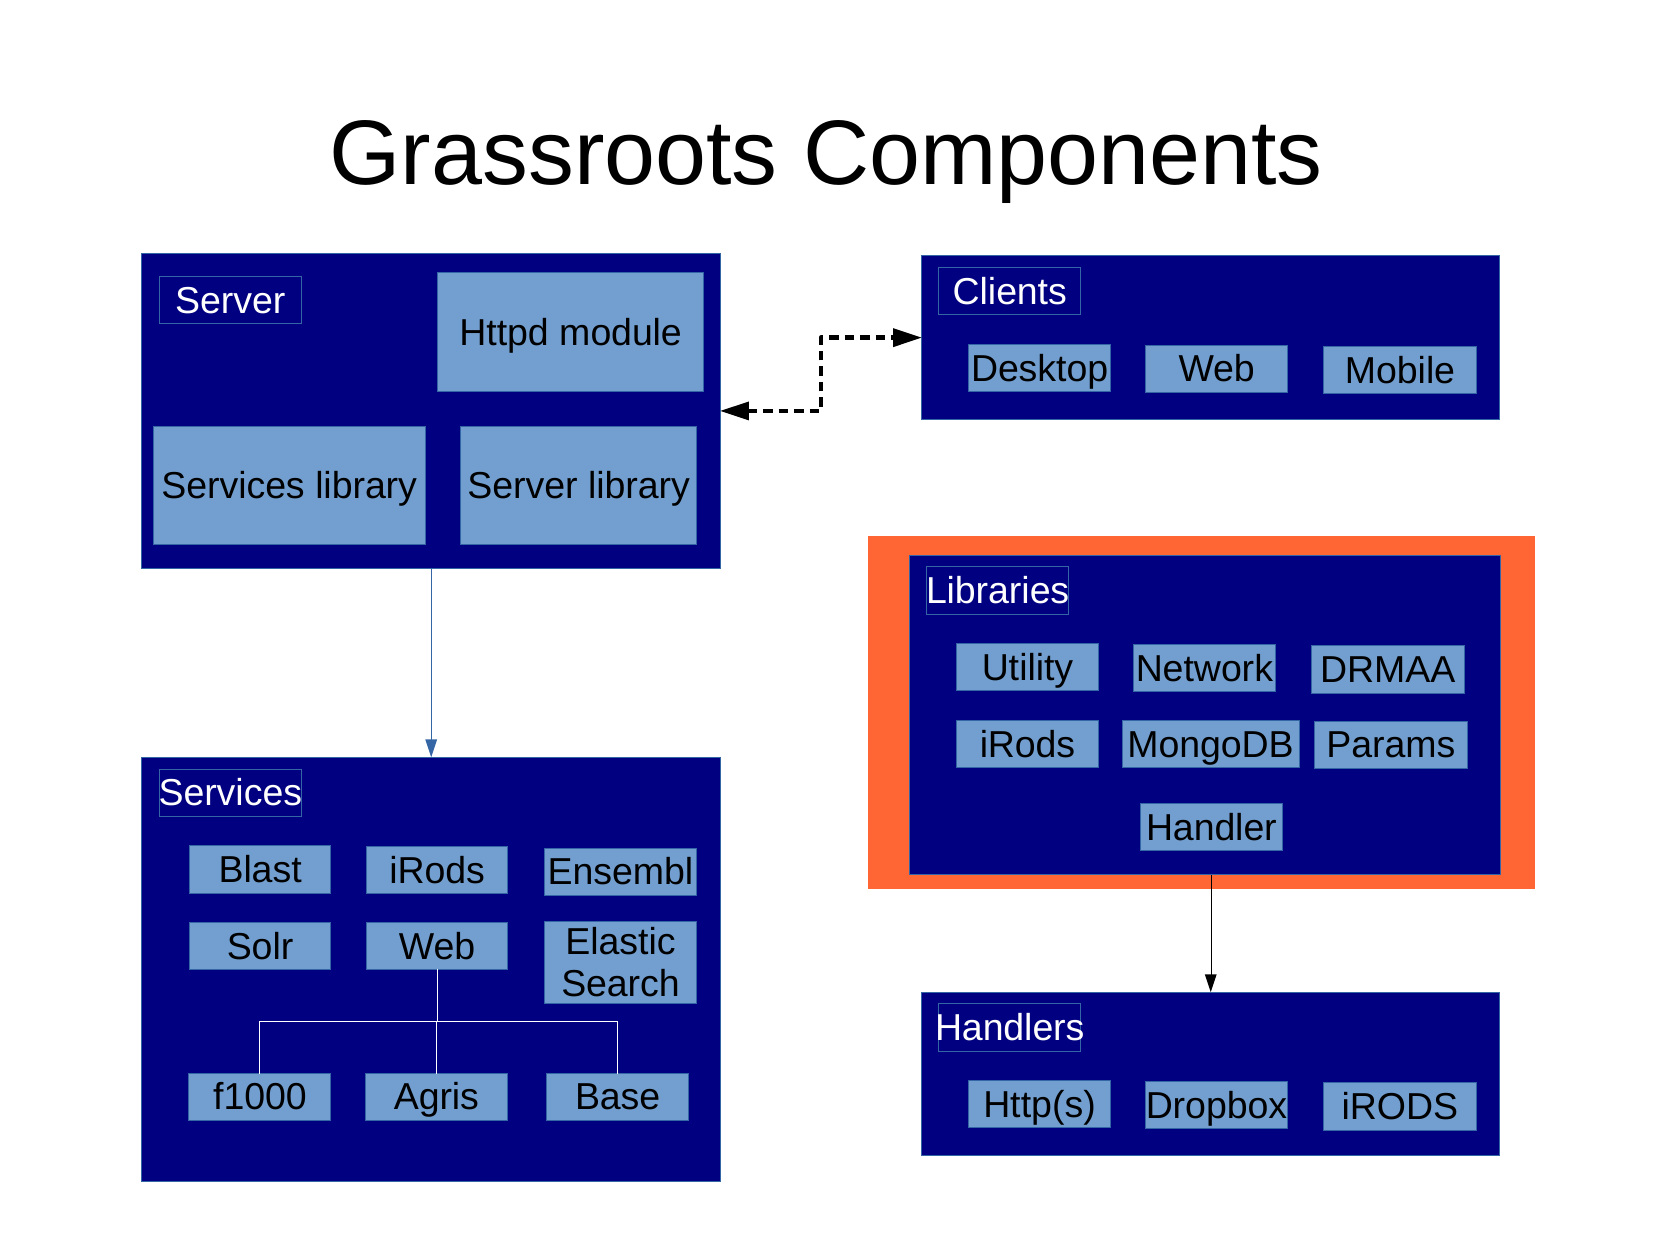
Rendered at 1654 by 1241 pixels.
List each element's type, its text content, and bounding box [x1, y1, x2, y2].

text_box [921, 992, 1500, 1156]
text_box Blast [189, 845, 331, 894]
text_box Network [1133, 644, 1276, 692]
text_box iRods [956, 720, 1099, 768]
text_box Httpd module [437, 272, 704, 392]
text_box Solr [189, 922, 331, 970]
text_box Libraries [926, 566, 1069, 615]
text_box Handler [1140, 803, 1283, 851]
text_box Services [159, 769, 302, 817]
text_box Base [546, 1073, 689, 1121]
text_box Elastic Search [544, 921, 697, 1004]
text_box MongoDB [1122, 720, 1300, 768]
text_box Web [1145, 345, 1288, 393]
text_box [921, 255, 1500, 420]
text_box Http(s) [968, 1080, 1111, 1128]
text_box Dropbox [1145, 1081, 1288, 1129]
text_box iRODS [1323, 1082, 1477, 1131]
text_box f1000 [188, 1073, 331, 1121]
text_box [141, 253, 721, 569]
text_box Server library [460, 426, 697, 545]
text_box iRods [366, 846, 508, 894]
text_box Clients [938, 267, 1081, 315]
text_box Agris [365, 1073, 508, 1121]
text_box Services library [153, 426, 426, 545]
text_box Desktop [968, 344, 1111, 392]
text_box Params [1314, 721, 1468, 769]
text_box Mobile [1323, 346, 1477, 394]
title Grassroots Components [82, 49, 1571, 257]
text_box Web [366, 922, 508, 970]
text_box [867, 535, 1536, 890]
text_box Ensembl [544, 848, 697, 896]
text_box Handlers [938, 1003, 1081, 1052]
text_box Utility [956, 643, 1099, 691]
text_box DRMAA [1311, 645, 1465, 694]
text_box [141, 757, 721, 1182]
text_box Server [159, 276, 302, 324]
